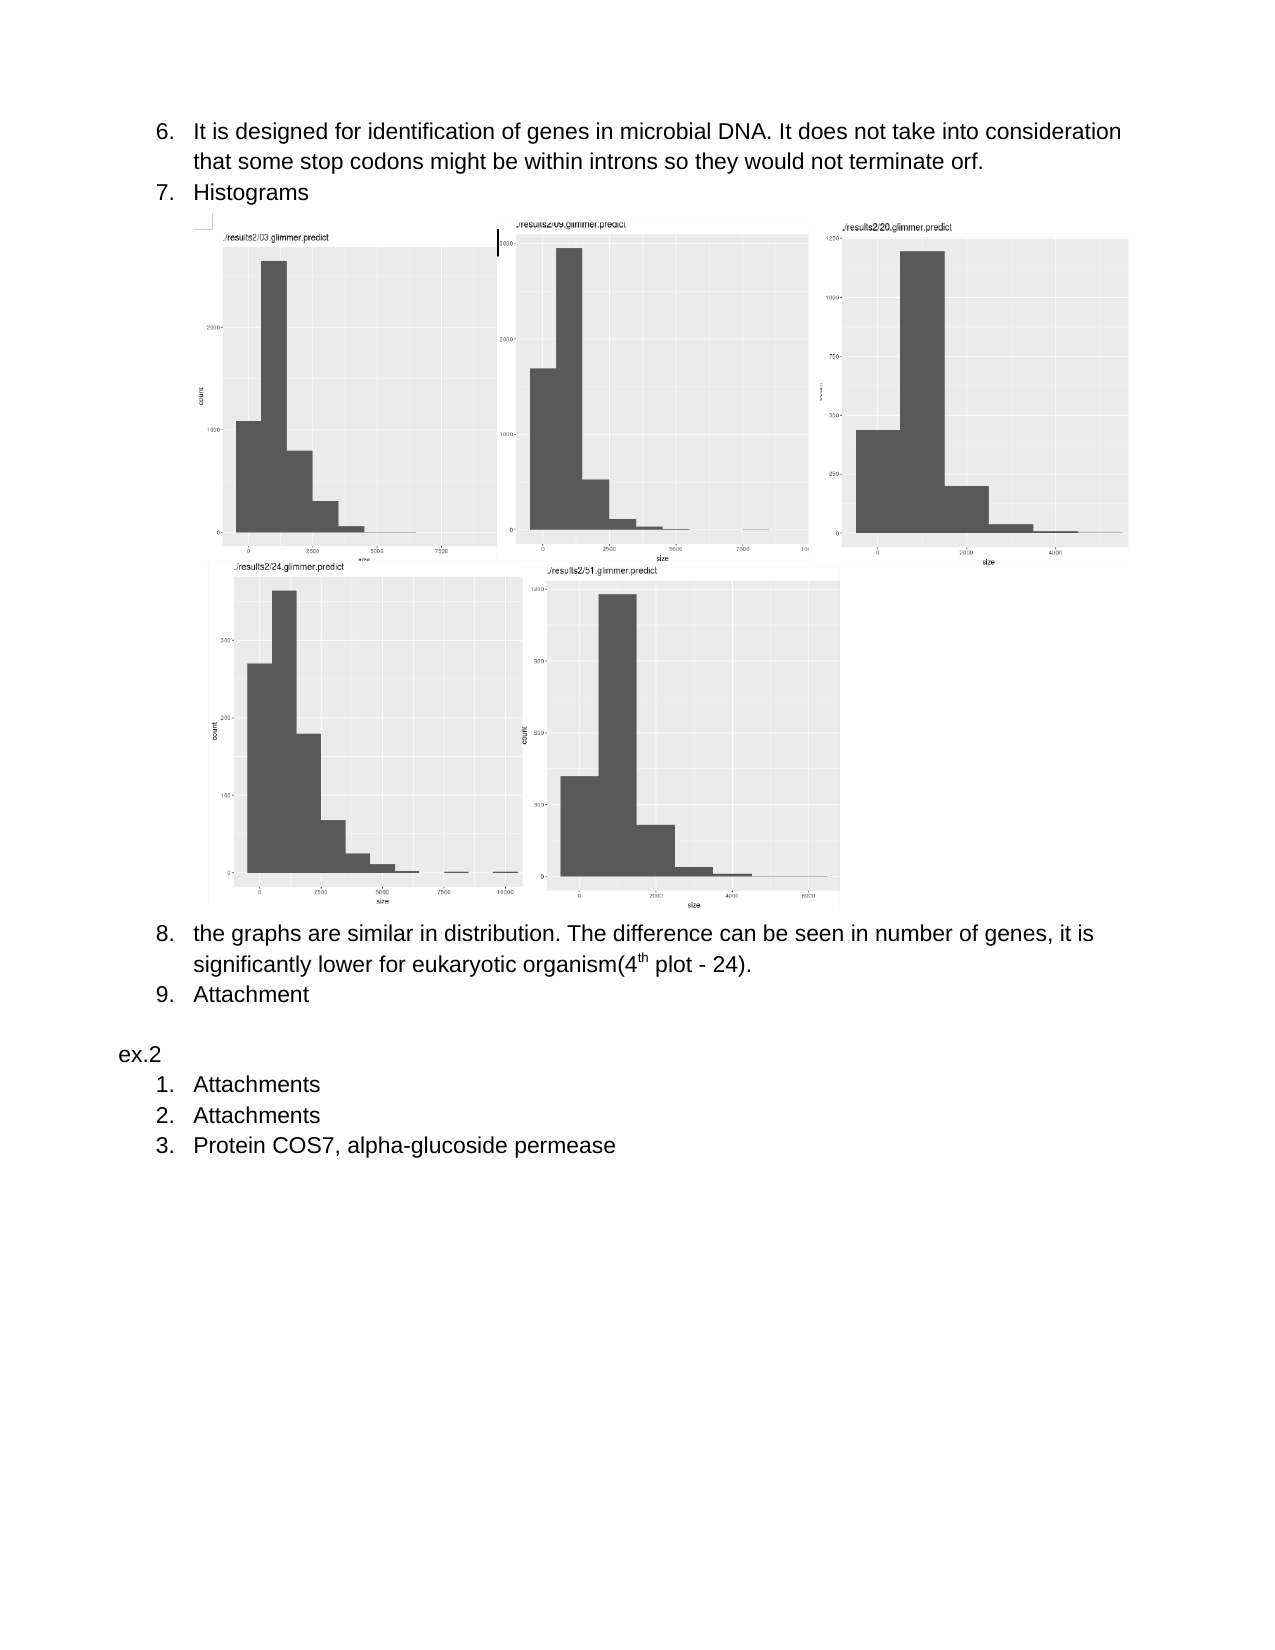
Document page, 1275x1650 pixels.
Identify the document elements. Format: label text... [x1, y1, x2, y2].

text ex.2 [118, 1041, 1157, 1067]
list Attachments [156, 1071, 1157, 1098]
list It is designed for identification of genes in microbial DNA. It does not take into consideration that some stop codons might be within introns so they would not terminate orf. [156, 118, 1157, 175]
list Protein COS7, alpha-glucoside permease [156, 1132, 1157, 1158]
picture [187, 213, 1129, 917]
list the graphs are similar in distribution. The difference can be seen in number of genes, it is significantly lower for eukaryotic organism(4th plot - 24). [156, 917, 1157, 977]
list Attachment [156, 981, 1157, 1007]
list Histograms [156, 178, 1157, 205]
list Attachments [156, 1102, 1157, 1128]
